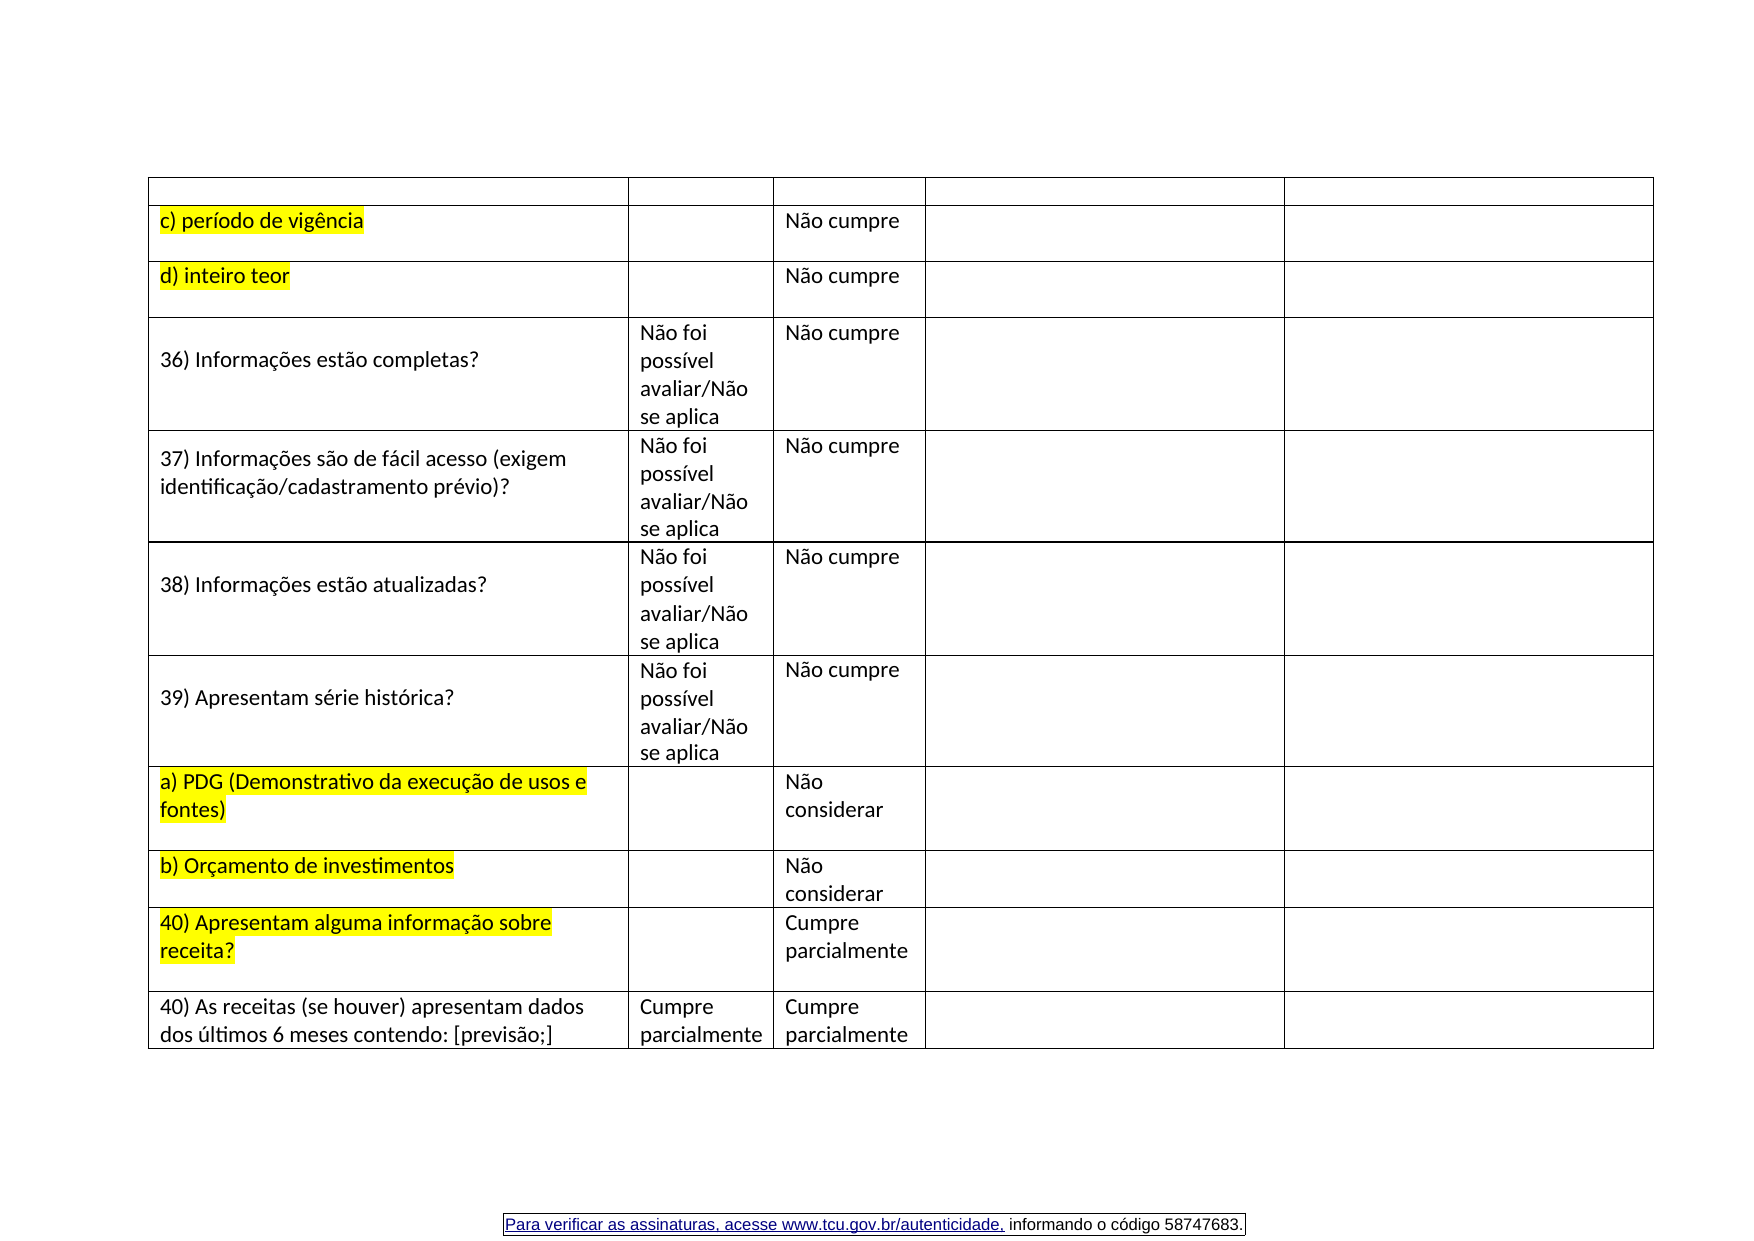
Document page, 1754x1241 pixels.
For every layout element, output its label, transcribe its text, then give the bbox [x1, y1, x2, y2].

table_cell [926, 206, 1284, 261]
table_cell [1285, 908, 1653, 991]
table_cell [926, 431, 1284, 541]
table_header [926, 178, 1284, 205]
table_cell Não considerar [774, 851, 925, 907]
table_cell [629, 851, 773, 907]
table_cell [1285, 851, 1653, 907]
table_cell c) período de vigência [149, 206, 628, 261]
table_cell Cumpre parcialmente [629, 992, 773, 1048]
table_cell 38) Informações estão atualizadas? [149, 543, 628, 655]
table_cell Não cumpre [774, 206, 925, 261]
table_cell Não cumpre [774, 262, 925, 317]
table_cell [1285, 318, 1653, 430]
table_cell 37) Informações são de fácil acesso (exigem identificação/cadastramento prévio)? [149, 431, 628, 541]
table_cell [926, 908, 1284, 991]
table_cell d) inteiro teor [149, 262, 628, 317]
table_cell [926, 318, 1284, 430]
table_cell [629, 767, 773, 850]
table_header [774, 178, 925, 205]
table_cell Não cumpre [774, 318, 925, 430]
table_cell [926, 767, 1284, 850]
table_cell [1285, 431, 1653, 541]
table_cell 40) As receitas (se houver) apresentam dados dos últimos 6 meses contendo: [previsão;] [149, 992, 628, 1048]
table_cell [926, 543, 1284, 655]
table_cell [629, 908, 773, 991]
table_cell Não foi possível avaliar/Não se aplica [629, 431, 773, 541]
table_cell [1285, 543, 1653, 655]
table_cell Não foi possível avaliar/Não se aplica [629, 543, 773, 655]
table_cell Cumpre parcialmente [774, 992, 925, 1048]
table_cell Não considerar [774, 767, 925, 850]
table_cell [1285, 262, 1653, 317]
table_cell [926, 656, 1284, 766]
table_cell [629, 262, 773, 317]
table_cell Não foi possível avaliar/Não se aplica [629, 656, 773, 766]
table_cell [1285, 992, 1653, 1048]
table_cell 39) Apresentam série histórica? [149, 656, 628, 766]
table_cell Cumpre parcialmente [774, 908, 925, 991]
table_cell Não cumpre [774, 431, 925, 541]
table_cell b) Orçamento de investimentos [149, 851, 628, 907]
table_header [629, 178, 773, 205]
table_cell [926, 992, 1284, 1048]
table_cell [629, 206, 773, 261]
table_cell [1285, 767, 1653, 850]
table_cell [926, 262, 1284, 317]
table_cell a) PDG (Demonstrativo da execução de usos e fontes) [149, 767, 628, 850]
table_cell Não cumpre [774, 543, 925, 655]
table_cell 40) Apresentam alguma informação sobre receita? [149, 908, 628, 991]
table_cell [1285, 206, 1653, 261]
table_header [149, 178, 628, 205]
table_cell [926, 851, 1284, 907]
table_cell 36) Informações estão completas? [149, 318, 628, 430]
table_cell Não cumpre [774, 656, 925, 766]
table_cell Não foi possível avaliar/Não se aplica [629, 318, 773, 430]
table_cell [1285, 656, 1653, 766]
table_header [1285, 178, 1653, 205]
